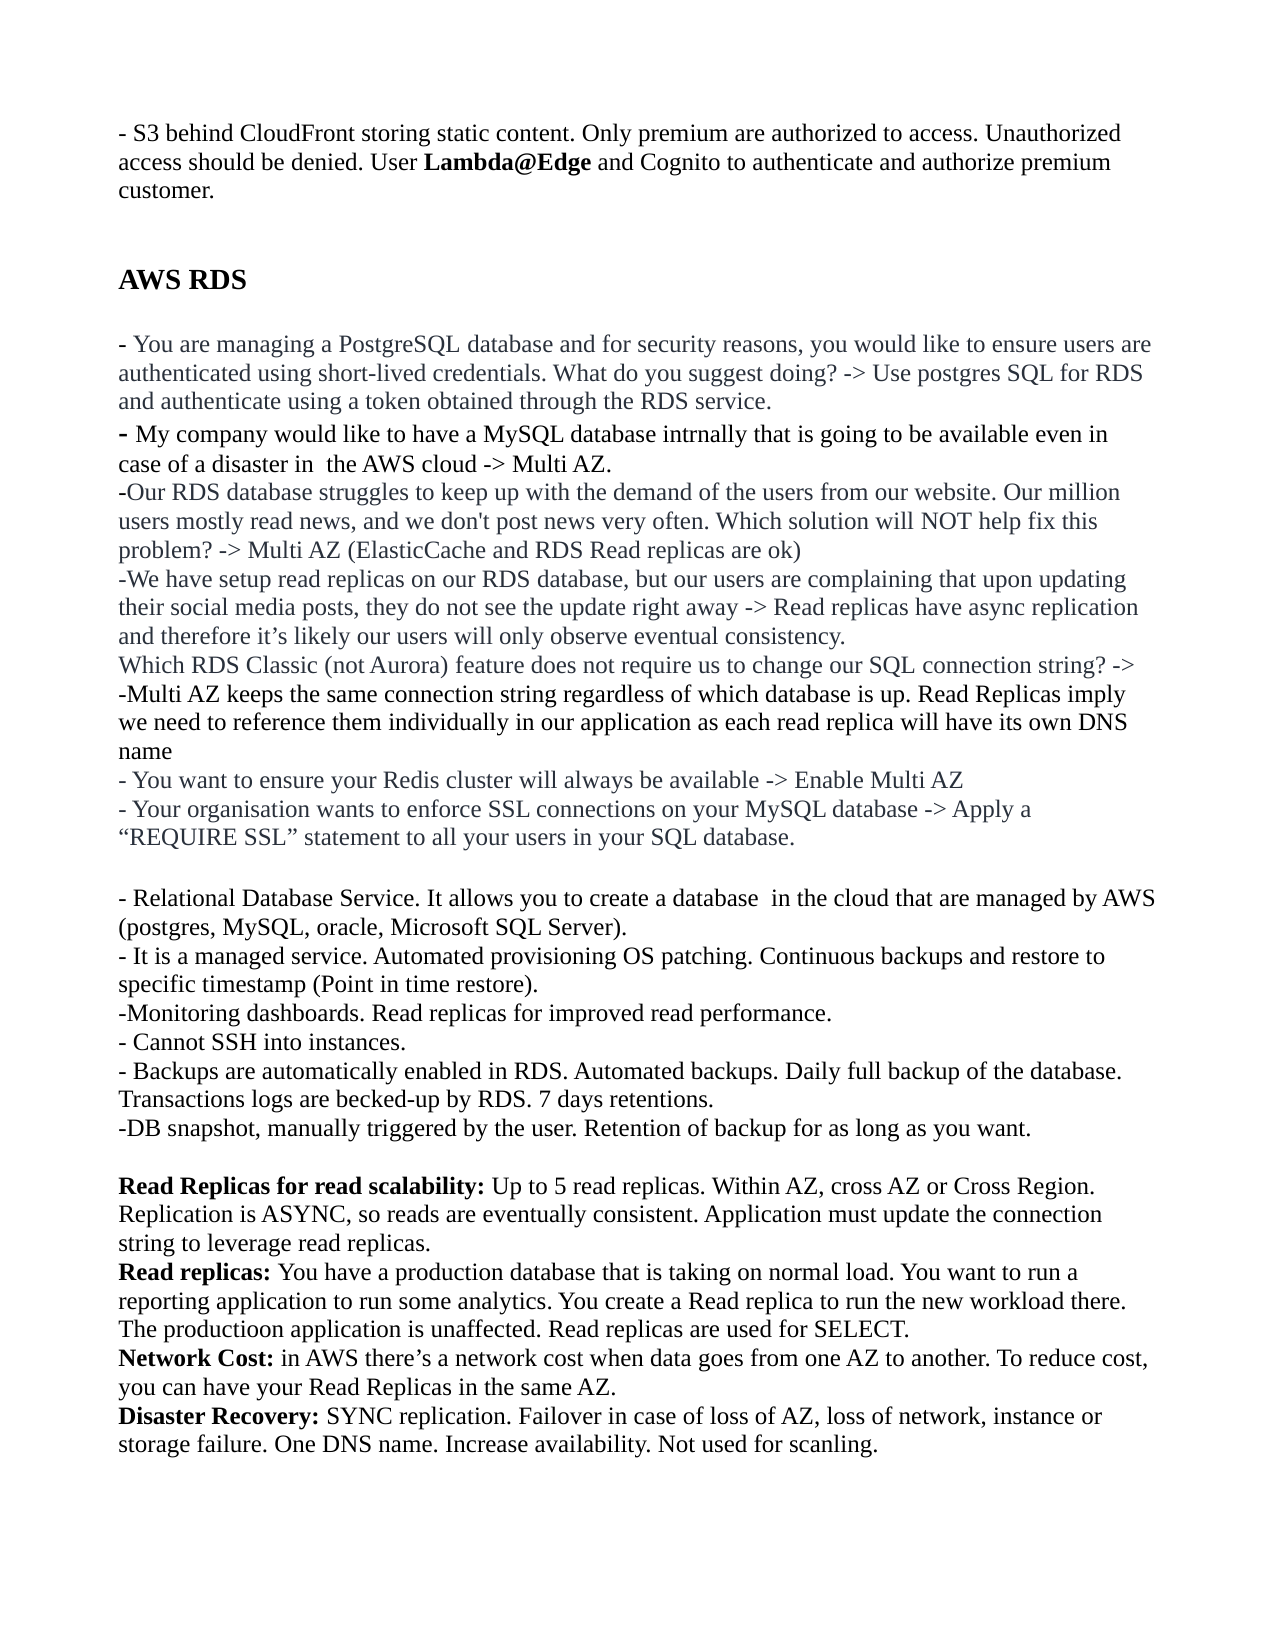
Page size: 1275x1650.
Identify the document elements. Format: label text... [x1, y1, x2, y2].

text Network Cost: in AWS there’s a network cost when data goes from one AZ to another. To reduce cost, you can have your Read Replicas in the same AZ. [118, 1343, 1157, 1401]
text Read replicas: You have a production database that is taking on normal load. You want to run a reporting application to run some analytics. You create a Read replica to run the new workload there. The productioon application is unaffected. Read replicas are used for SELECT. [118, 1257, 1157, 1343]
text - Your organisation wants to enforce SSL connections on your MySQL database -> Apply a “REQUIRE SSL” statement to all your users in your SQL database. [118, 794, 1157, 851]
text -Our RDS database struggles to keep up with the demand of the users from our website. Our million users mostly read news, and we don't post news very often. Which solution will NOT help fix this problem? -> Multi AZ (ElasticCache and RDS Read replicas are ok) [118, 477, 1157, 564]
text - My company would like to have a MySQL database intrnally that is going to be available even in case of a disaster in the AWS cloud -> Multi AZ. [118, 415, 1157, 477]
text -DB snapshot, manually triggered by the user. Retention of backup for as long as you want. [118, 1113, 1157, 1142]
text - Relational Database Service. It allows you to create a database in the cloud that are managed by AWS (postgres, MySQL, oracle, Microsoft SQL Server). [118, 883, 1157, 941]
text - S3 behind CloudFront storing static content. Only premium are authorized to access. Unauthorized access should be denied. User Lambda@Edge and Cognito to authenticate and authorize premium customer. [118, 118, 1157, 204]
text Disaster Recovery: SYNC replication. Failover in case of loss of AZ, loss of network, instance or storage failure. One DNS name. Increase availability. Not used for scanling. [118, 1401, 1157, 1458]
text - You are managing a PostgreSQL database and for security reasons, you would like to ensure users are authenticated using short-lived credentials. What do you suggest doing? -> Use postgres SQL for RDS and authenticate using a token obtained through the RDS service. [118, 329, 1157, 415]
text - You want to ensure your Redis cluster will always be available -> Enable Multi AZ [118, 765, 1157, 794]
text - Cannot SSH into instances. [118, 1027, 1157, 1056]
text Read Replicas for read scalability: Up to 5 read replicas. Within AZ, cross AZ or Cross Region. Replication is ASYNC, so reads are eventually consistent. Application must update the connection string to leverage read replicas. [118, 1171, 1157, 1257]
text - It is a managed service. Automated provisioning OS patching. Continuous backups and restore to specific timestamp (Point in time restore). [118, 941, 1157, 998]
text - Backups are automatically enabled in RDS. Automated backups. Daily full backup of the database. Transactions logs are becked-up by RDS. 7 days retentions. [118, 1056, 1157, 1113]
text -We have setup read replicas on our RDS database, but our users are complaining that upon updating their social media posts, they do not see the update right away -> Read replicas have async replication and therefore it’s likely our users will only observe eventual consistency. [118, 564, 1157, 650]
text AWS RDS [118, 262, 1157, 295]
text -Multi AZ keeps the same connection string regardless of which database is up. Read Replicas imply we need to reference them individually in our application as each read replica will have its own DNS name [118, 679, 1157, 765]
text -Monitoring dashboards. Read replicas for improved read performance. [118, 998, 1157, 1027]
text Which RDS Classic (not Aurora) feature does not require us to change our SQL connection string? -> [118, 650, 1157, 679]
